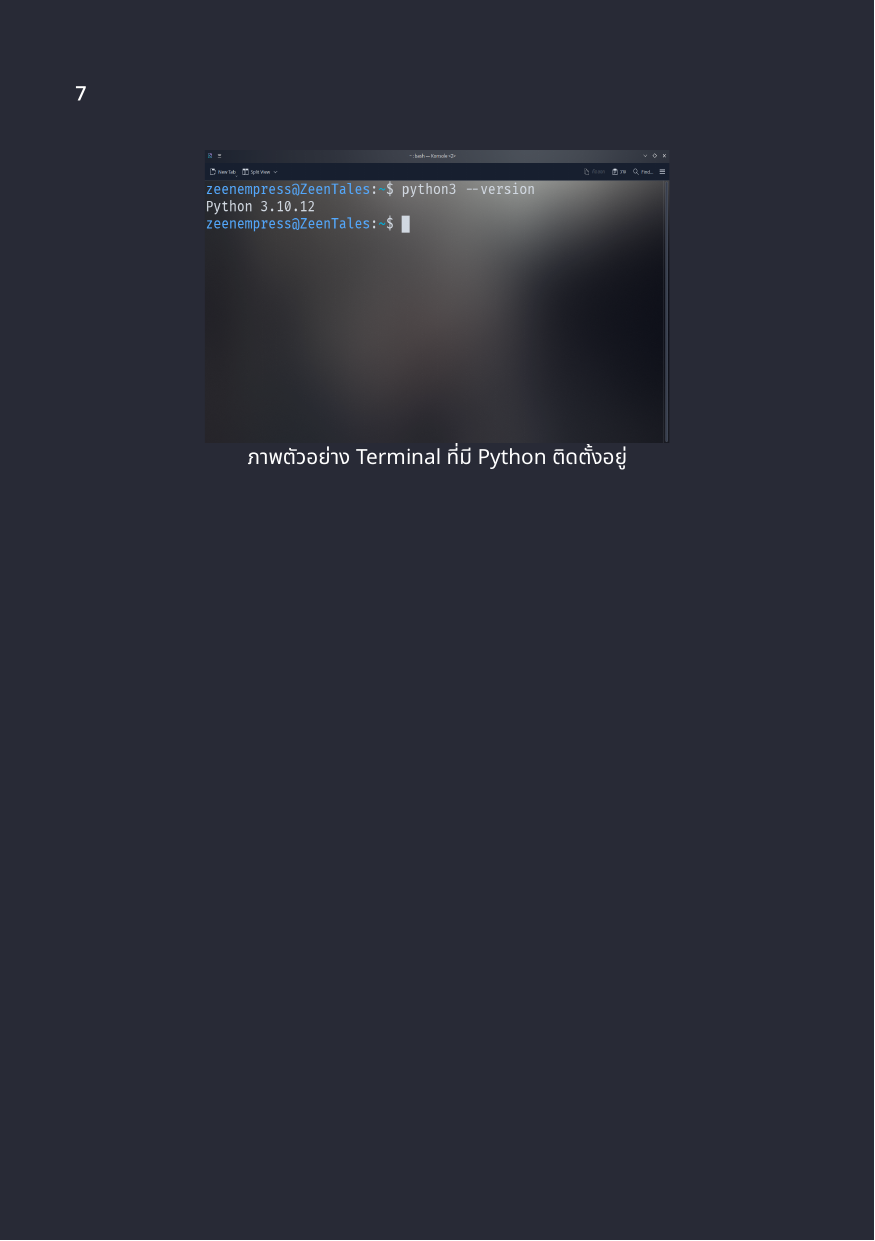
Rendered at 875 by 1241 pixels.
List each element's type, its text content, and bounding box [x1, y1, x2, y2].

picture [204, 150, 670, 443]
text ภาพตัวอย่าง Terminal ที่มี Python ติดตั้งอยู่ [205, 443, 669, 474]
